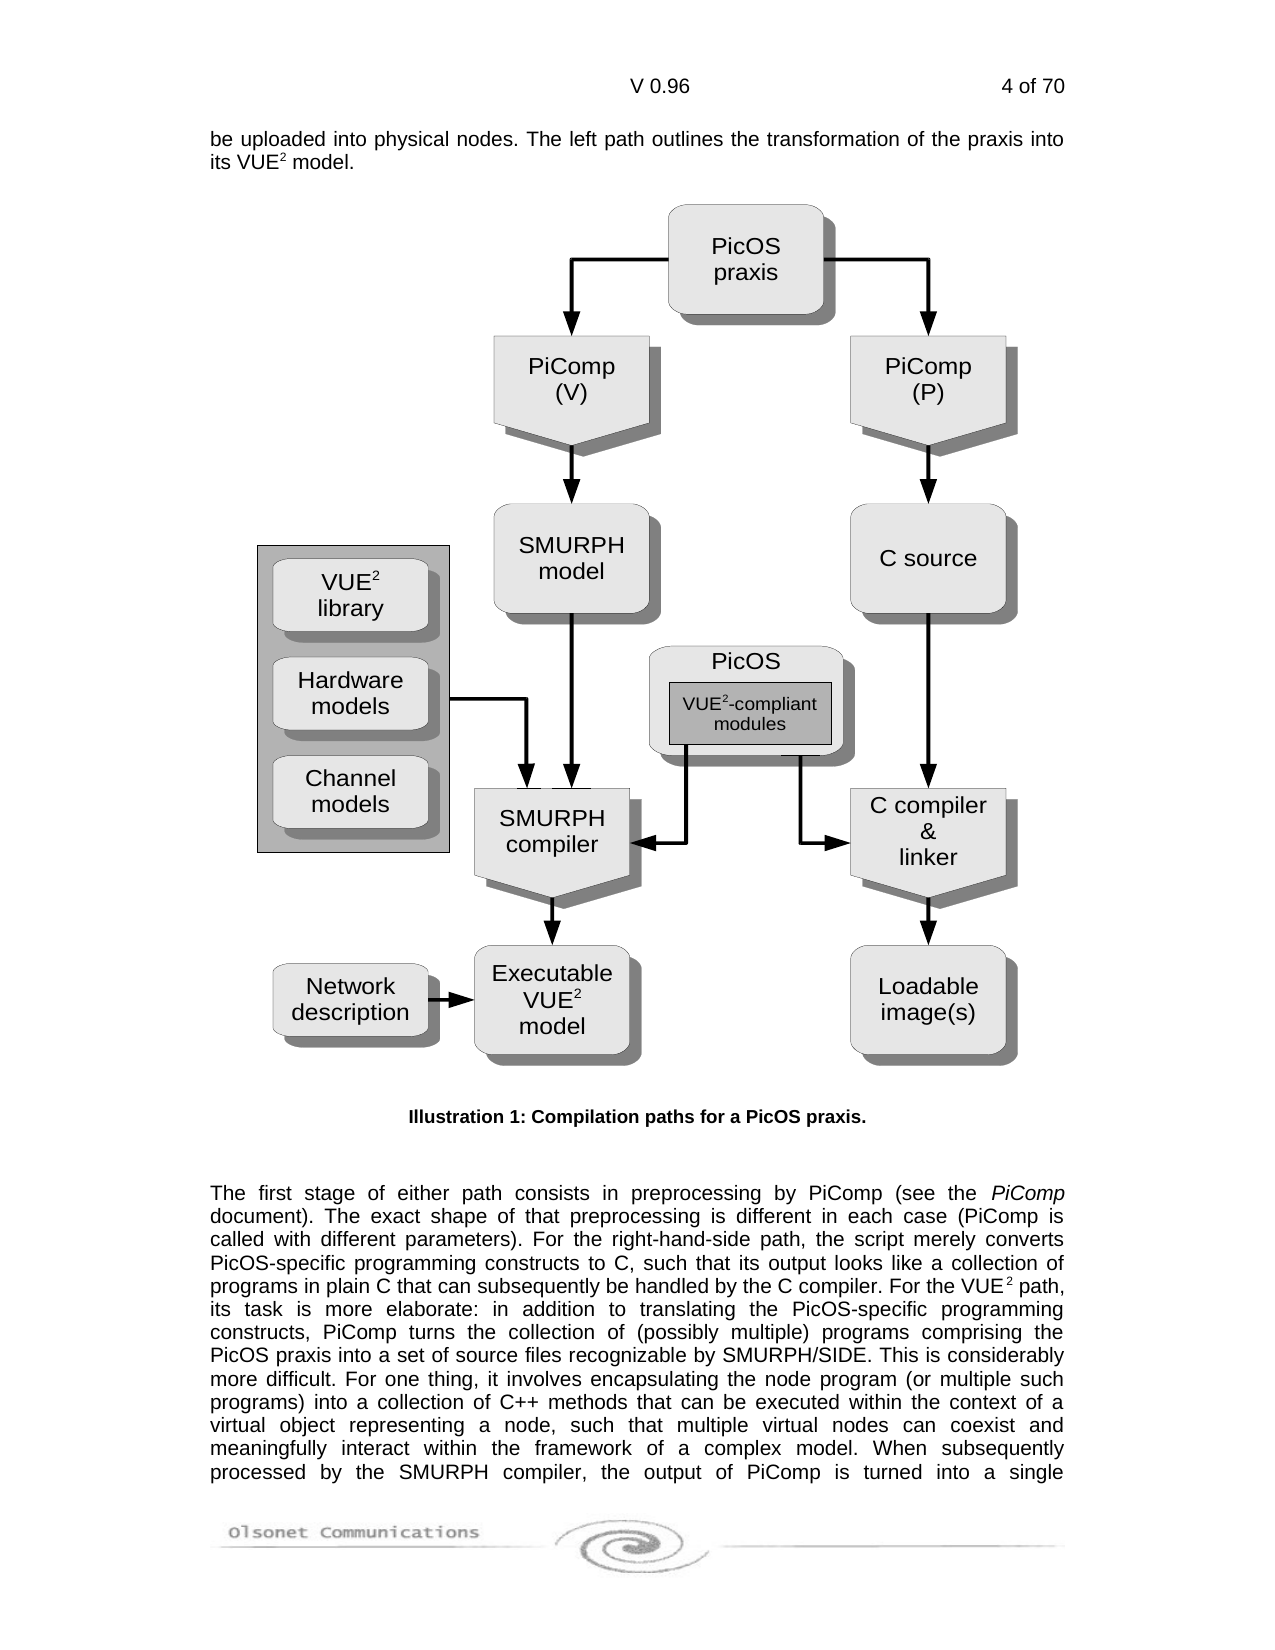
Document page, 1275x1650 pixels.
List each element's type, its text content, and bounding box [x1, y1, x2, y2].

text be uploaded into physical nodes. The left path outlines the transformation of the praxis into its VUE2 model. [210, 128, 1065, 174]
picture [210, 1504, 1065, 1596]
text Illustration 1: Compilation paths for a PicOS praxis. [210, 1106, 1065, 1127]
text The first stage of either path consists in preprocessing by PiComp (see the PiComp document). The exact shape of that preprocessing is different in each case (PiComp is called with different parameters). For the right-hand-side path, the script merely converts PicOS-specific programming constructs to C, such that its output looks like a collection of programs in plain C that can subsequently be handled by the C compiler. For the VUE2 path, its task is more elaborate: in addition to translating the PicOS-specific programming constructs, PiComp turns the collection of (possibly multiple) programs comprising the PicOS praxis into a set of source files recognizable by SMURPH/SIDE. This is considerably more difficult. For one thing, it involves encapsulating the node program (or multiple such programs) into a collection of C++ methods that can be executed within the context of a virtual object representing a node, such that multiple virtual nodes can coexist and meaningfully interact within the framework of a complex model. When subsequently processed by the SMURPH compiler, the output of PiComp is turned into a single [210, 1181, 1065, 1483]
